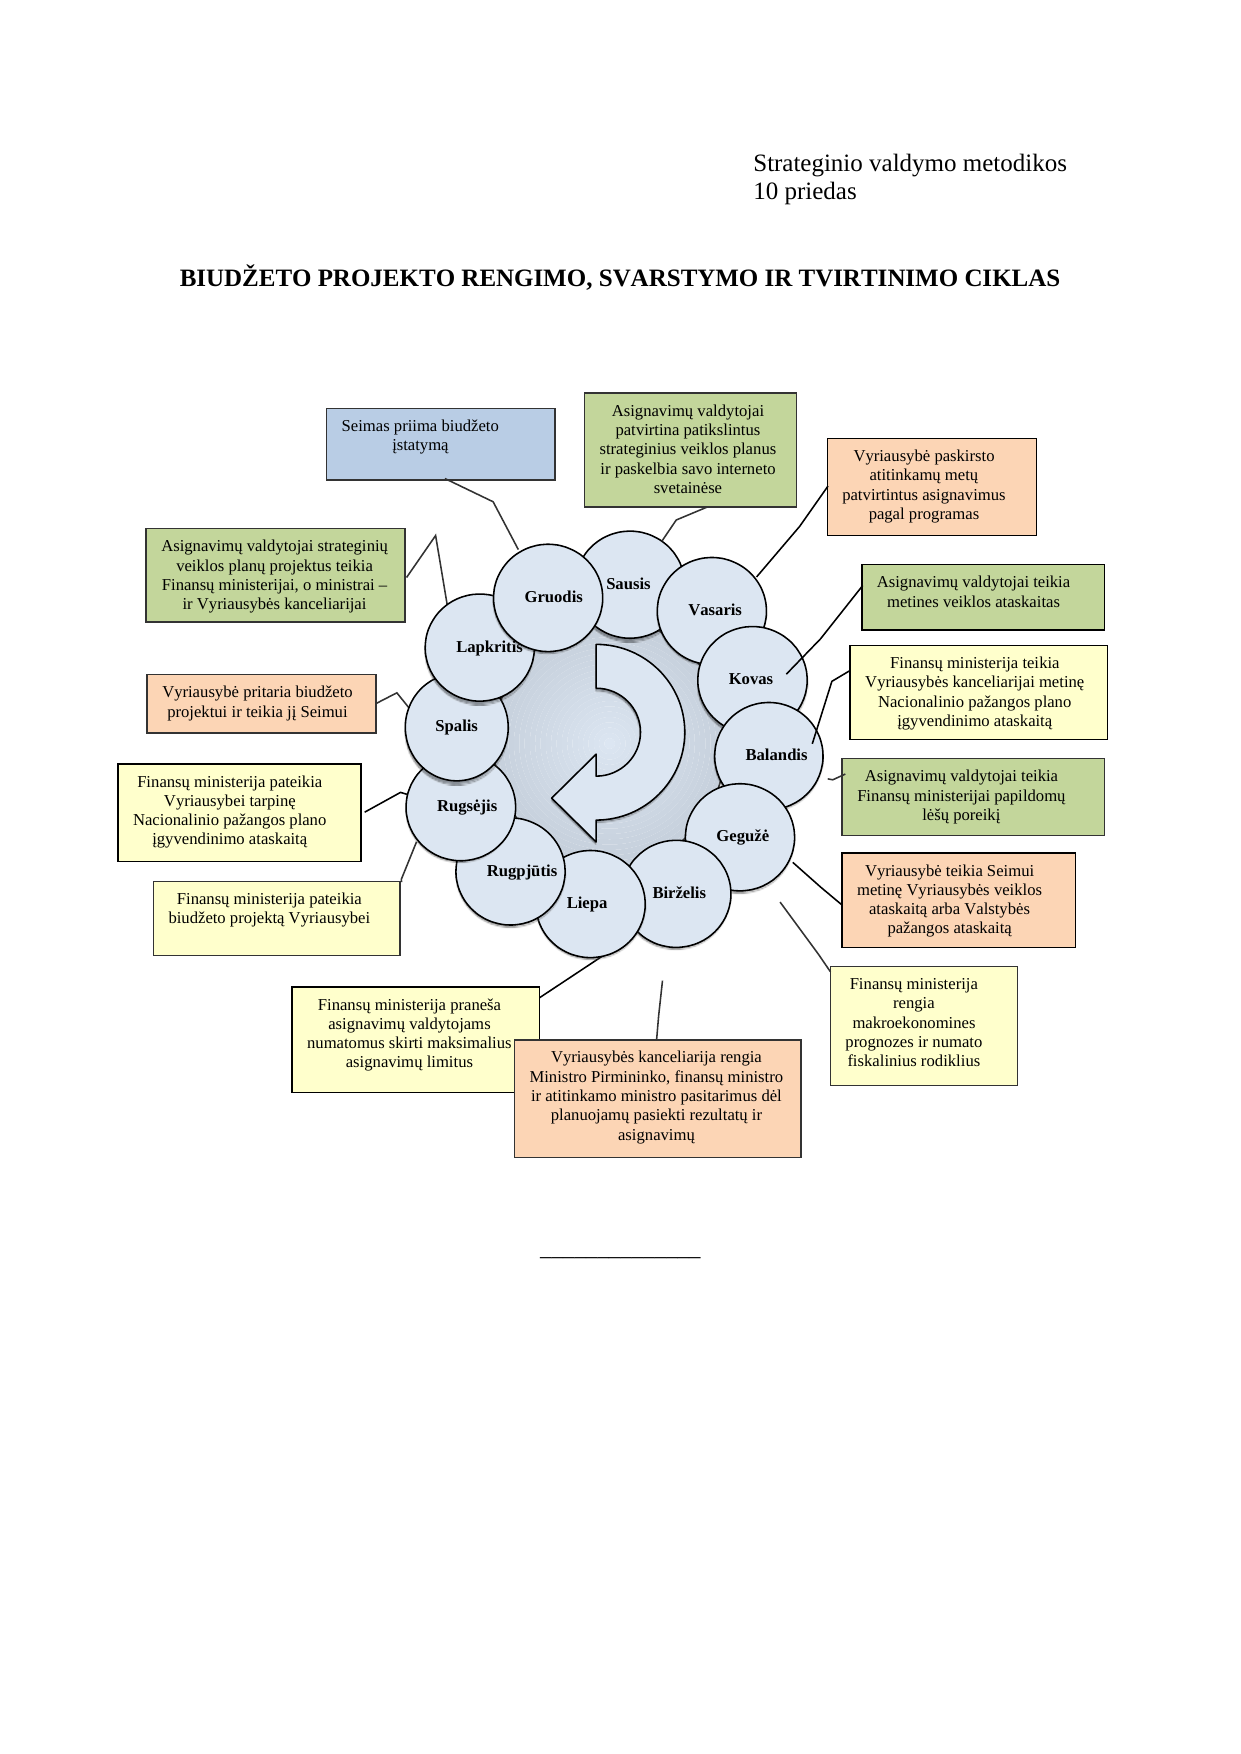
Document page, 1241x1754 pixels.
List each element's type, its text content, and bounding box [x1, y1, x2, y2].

text 10 priedas [118, 176, 1122, 205]
text –––––––––––––– [118, 1242, 1122, 1269]
text biudžeto projekto rengimo, svarstymo ir tvirtinimo ciklas [118, 263, 1122, 291]
text Strateginio valdymo metodikos [118, 148, 1122, 176]
